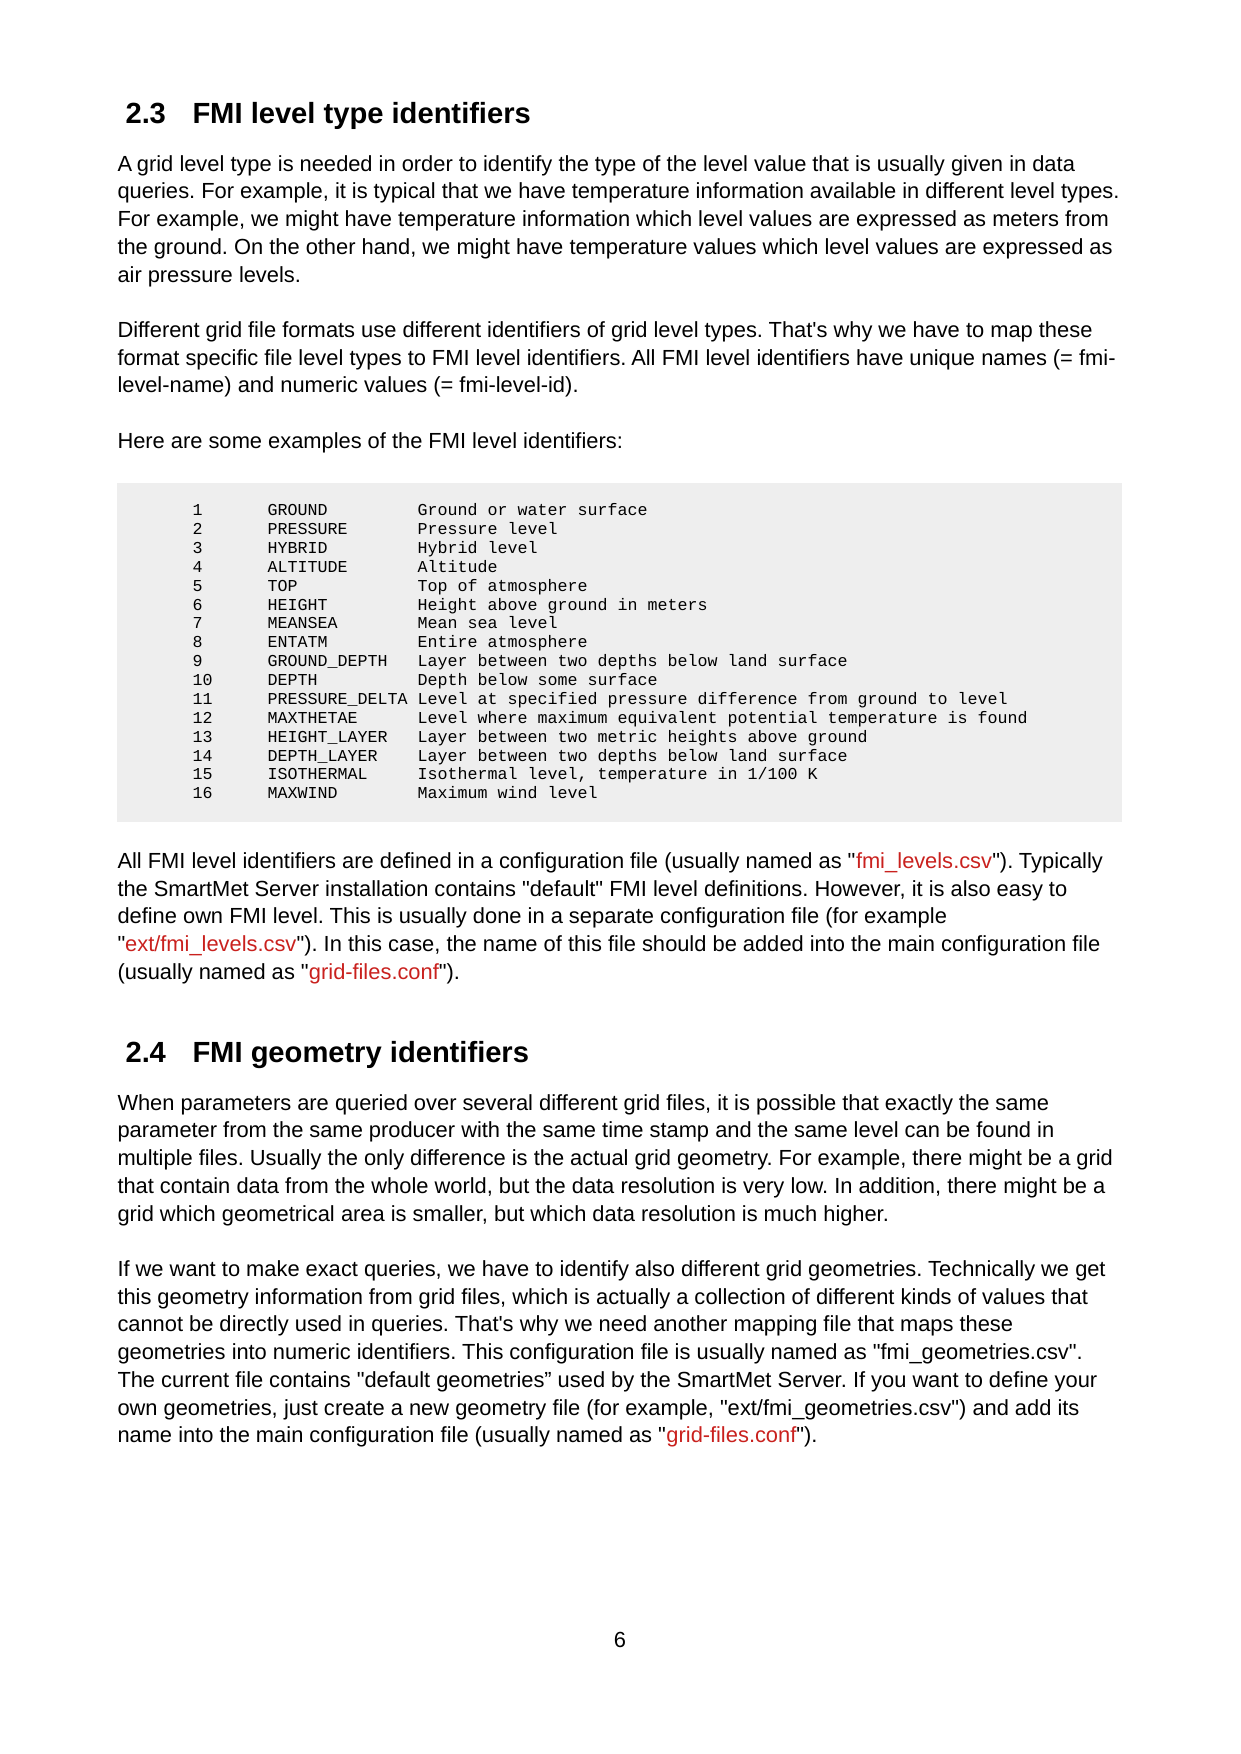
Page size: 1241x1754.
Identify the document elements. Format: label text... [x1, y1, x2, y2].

text 5 TOP Top of atmosphere [117, 577, 1122, 596]
text 9 GROUND_DEPTH Layer between two depths below land surface [117, 653, 1122, 672]
text 16 MAXWIND Maximum wind level [117, 785, 1122, 804]
text 7 MEANSEA Mean sea level [117, 615, 1122, 634]
text 1 GROUND Ground or water surface [117, 502, 1122, 521]
text 12 MAXTHETAE Level where maximum equivalent potential temperature is found [117, 709, 1122, 728]
text 13 HEIGHT_LAYER Layer between two metric heights above ground [117, 728, 1122, 747]
subtitle FMI geometry identifiers [117, 1035, 1122, 1068]
text When parameters are queried over several different grid files, it is possible that exactly the same parameter from the same producer with the same time stamp and the same level can be found in multiple files. Usually the only difference is the actual grid geometry. For example, there might be a grid that contain data from the whole world, but the data resolution is very low. In addition, there might be a grid which geometrical area is smaller, but which data resolution is much higher. [117, 1089, 1122, 1226]
text 11 PRESSURE_DELTA Level at specified pressure difference from ground to level [117, 691, 1122, 709]
text If we want to make exact queries, we have to identify also different grid geometries. Technically we get this geometry information from grid files, which is actually a collection of different kinds of values that cannot be directly used in queries. That's why we need another mapping file that maps these geometries into numeric identifiers. This configuration file is usually named as "fmi_geometries.csv". The current file contains "default geometries” used by the SmartMet Server. If you want to define your own geometries, just create a new geometry file (for example, "ext/fmi_geometries.csv") and add its name into the main configuration file (usually named as "grid-files.conf"). [117, 1256, 1122, 1447]
subtitle FMI level type identifiers [117, 96, 1122, 129]
text 4 ALTITUDE Altitude [117, 558, 1122, 577]
text 15 ISOTHERMAL Isothermal level, temperature in 1/100 K [117, 766, 1122, 785]
text 2 PRESSURE Pressure level [117, 521, 1122, 540]
text Here are some examples of the FMI level identifiers: [117, 428, 1122, 453]
text A grid level type is needed in order to identify the type of the level value that is usually given in data queries. For example, it is typical that we have temperature information available in different level types. For example, we might have temperature information which level values are expressed as meters from the ground. On the other hand, we might have temperature values which level values are expressed as air pressure levels. [117, 151, 1122, 287]
text All FMI level identifiers are defined in a configuration file (usually named as "fmi_levels.csv"). Typically the SmartMet Server installation contains "default" FMI level definitions. However, it is also easy to define own FMI level. This is usually done in a separate configuration file (for example "ext/fmi_levels.csv"). In this case, the name of this file should be added into the main configuration file (usually named as "grid-files.conf"). [117, 848, 1122, 984]
text 14 DEPTH_LAYER Layer between two depths below land surface [117, 747, 1122, 766]
text 10 DEPTH Depth below some surface [117, 672, 1122, 691]
text 8 ENTATM Entire atmosphere [117, 634, 1122, 653]
text Different grid file formats use different identifiers of grid level types. That's why we have to map these format specific file level types to FMI level identifiers. All FMI level identifiers have unique names (= fmi-level-name) and numeric values (= fmi-level-id). [117, 317, 1122, 397]
text 3 HYBRID Hybrid level [117, 540, 1122, 558]
text 6 HEIGHT Height above ground in meters [117, 596, 1122, 615]
